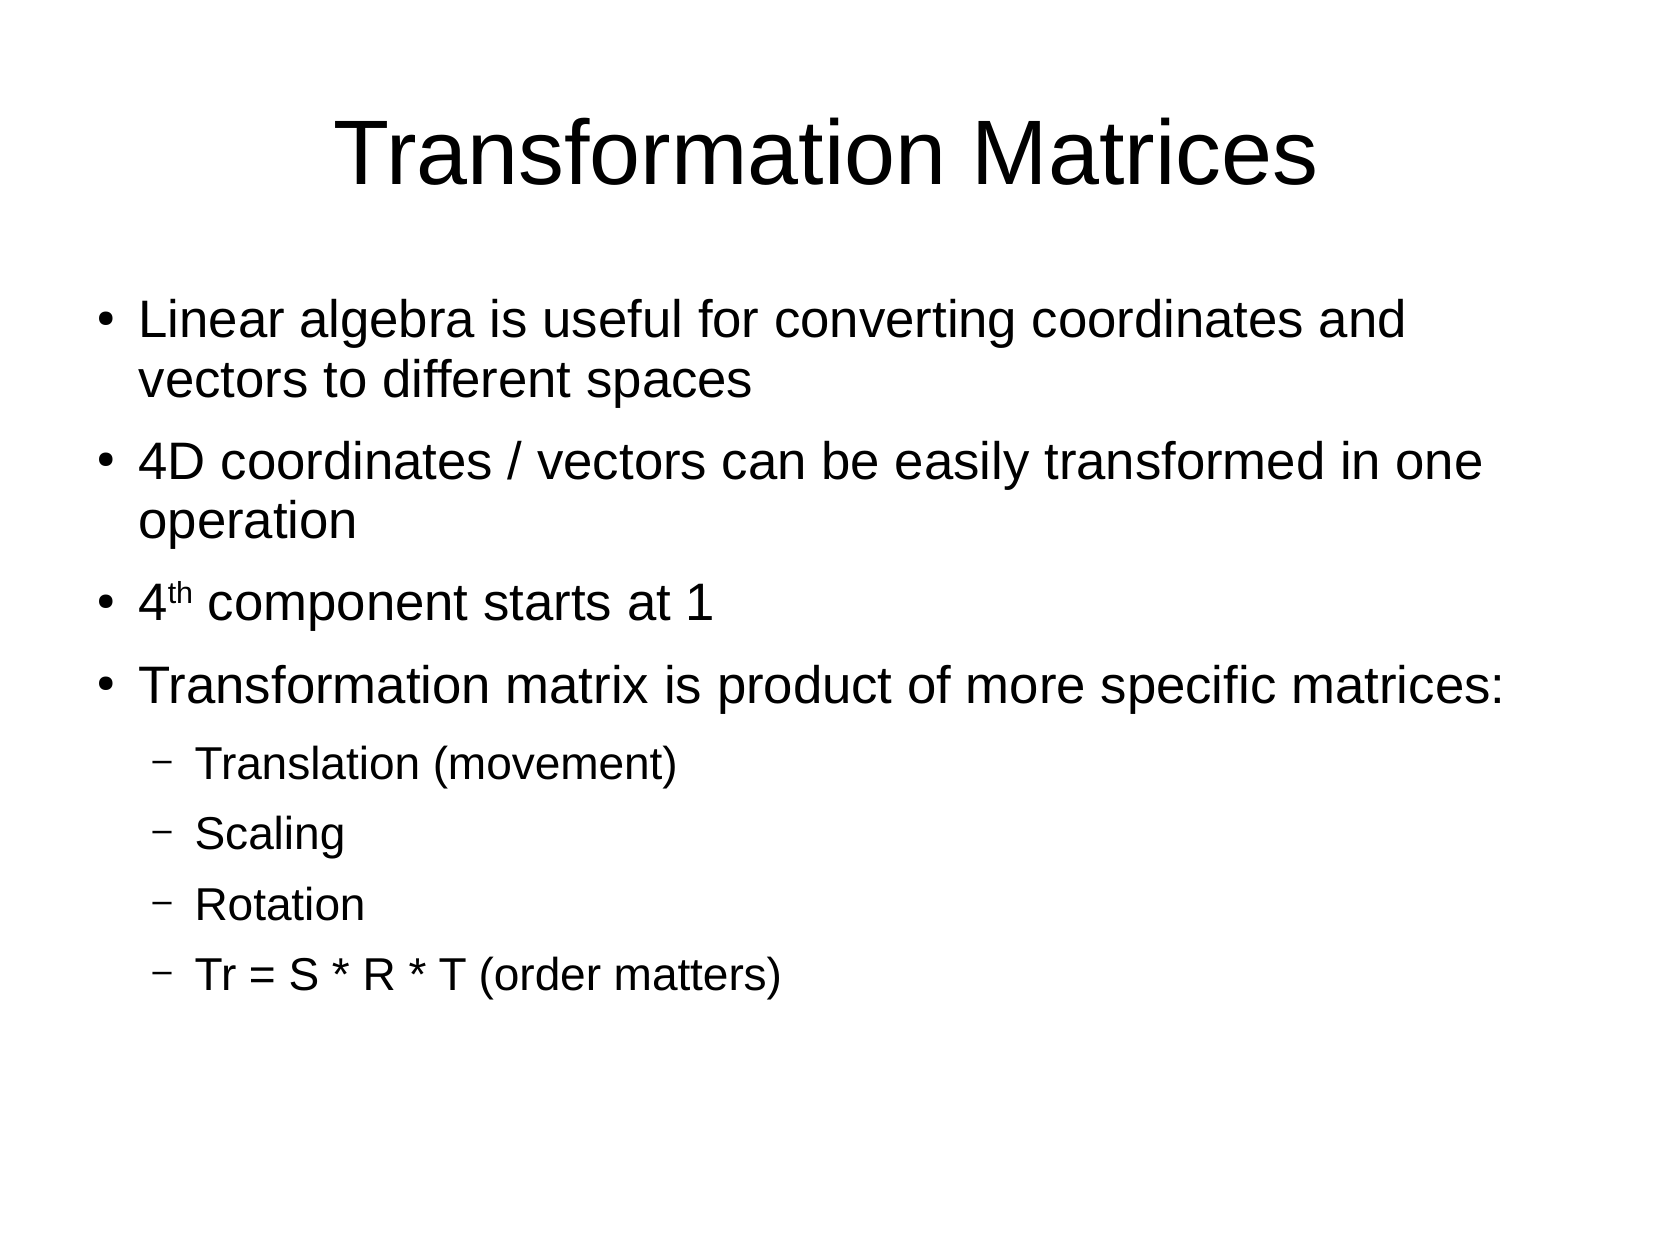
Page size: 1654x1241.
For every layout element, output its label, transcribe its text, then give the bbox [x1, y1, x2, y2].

title Transformation Matrices [82, 49, 1571, 257]
list Linear algebra is useful for converting coordinates and vectors to different spaces 4D coordinates / vectors can be easily transformed in one operation 4th component starts at 1 Transformation matrix is product of more specific matrices: Translation (movement) Scaling Rotation Tr = S * R * T (order matters) [82, 290, 1538, 1010]
